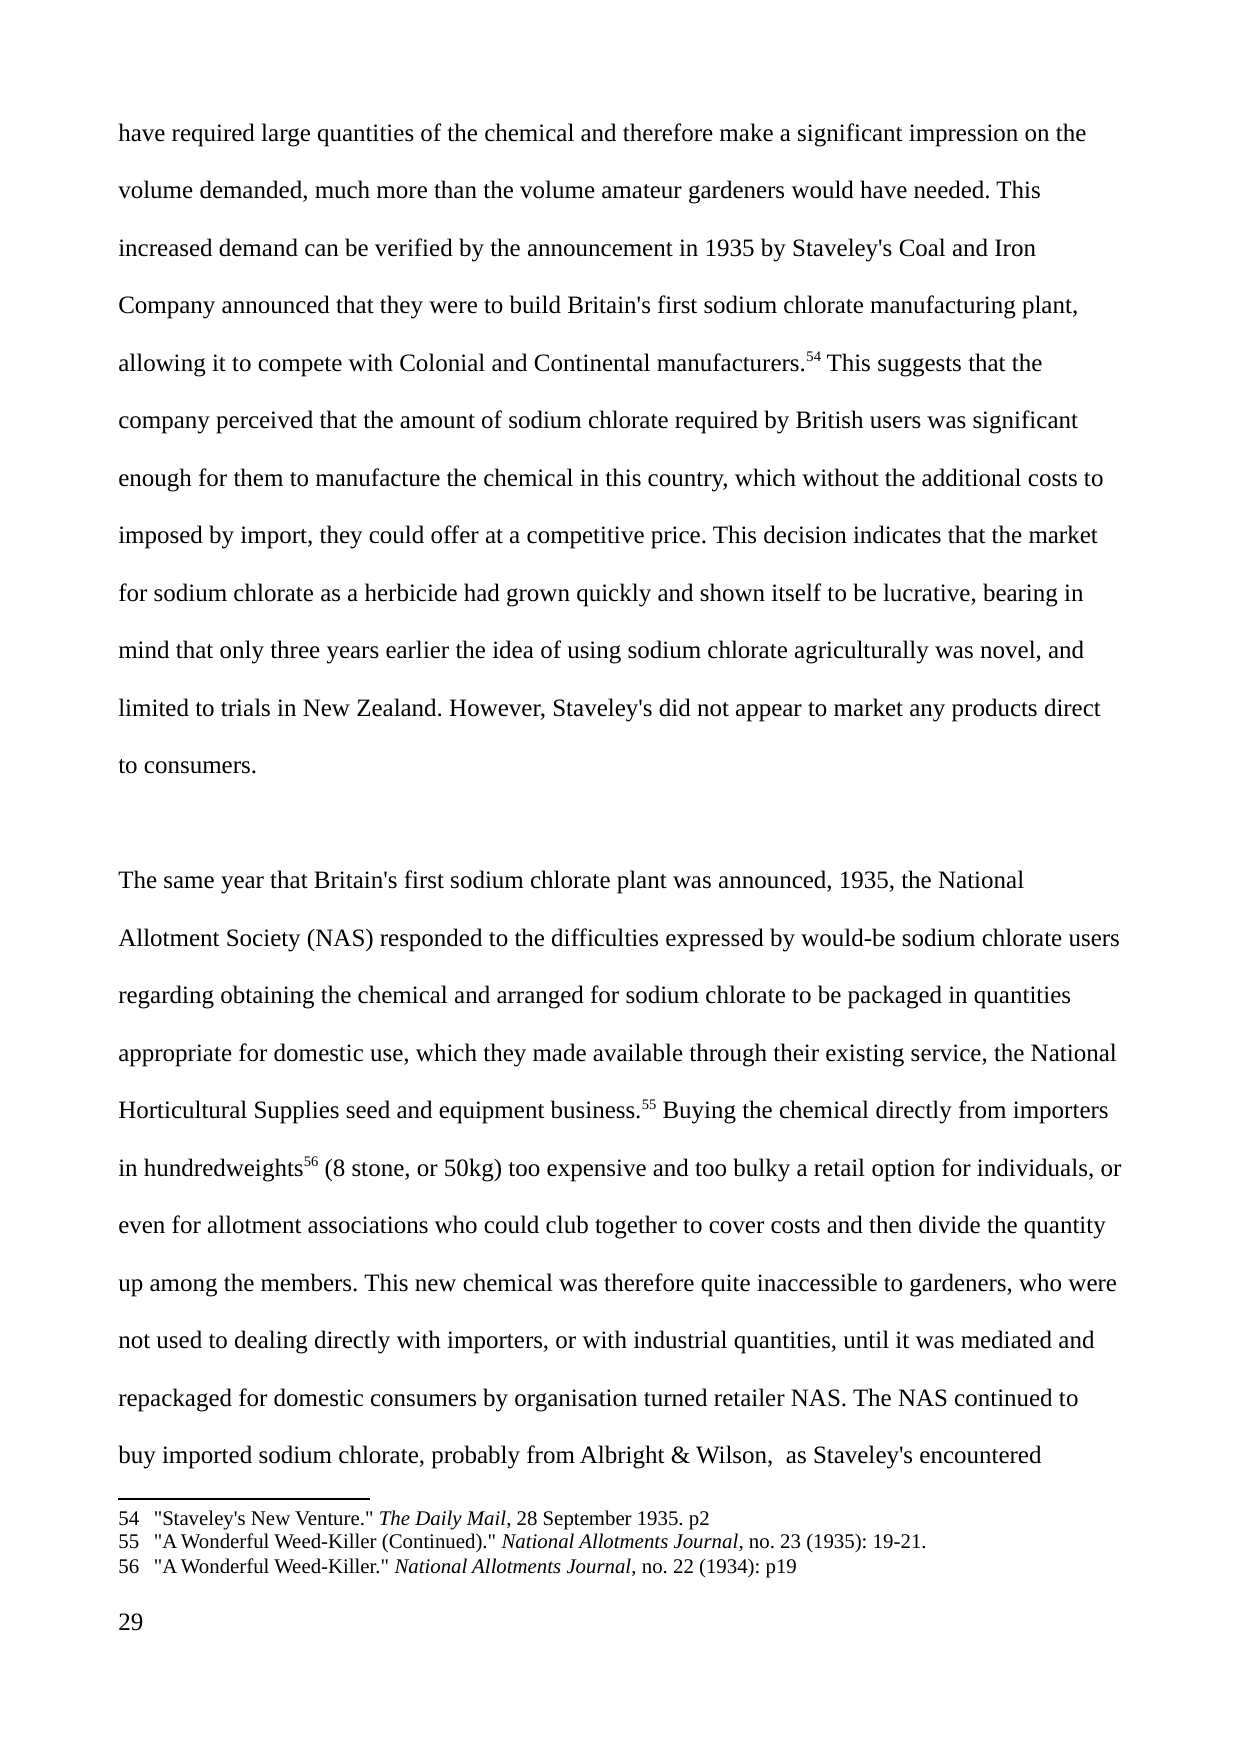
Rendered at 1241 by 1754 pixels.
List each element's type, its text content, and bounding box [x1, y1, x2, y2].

text "A Wonderful Weed-Killer (Continued)." National Allotments Journal, no. 23 (1935): 19-21. [118, 1529, 1122, 1553]
text The same year that Britain's first sodium chlorate plant was announced, 1935, the National Allotment Society (NAS) responded to the difficulties expressed by would-be sodium chlorate users regarding obtaining the chemical and arranged for sodium chlorate to be packaged in quantities appropriate for domestic use, which they made available through their existing service, the National Horticultural Supplies seed and equipment business. Buying the chemical directly from importers in hundredweights (8 stone, or 50kg) too expensive and too bulky a retail option for individuals, or even for allotment associations who could club together to cover costs and then divide the quantity up among the members. This new chemical was therefore quite inaccessible to gardeners, who were not used to dealing directly with importers, or with industrial quantities, until it was mediated and repackaged for domestic consumers by organisation turned retailer NAS. The NAS continued to buy imported sodium chlorate, probably from Albright & Wilson, as Staveley's encountered [118, 866, 1122, 1469]
text "Staveley's New Venture." The Daily Mail, 28 September 1935. p2 [118, 1505, 1122, 1529]
text have required large quantities of the chemical and therefore make a significant impression on the volume demanded, much more than the volume amateur gardeners would have needed. This increased demand can be verified by the announcement in 1935 by Staveley's Coal and Iron Company announced that they were to build Britain's first sodium chlorate manufacturing plant, allowing it to compete with Colonial and Continental manufacturers. This suggests that the company perceived that the amount of sodium chlorate required by British users was significant enough for them to manufacture the chemical in this country, which without the additional costs to imposed by import, they could offer at a competitive price. This decision indicates that the market for sodium chlorate as a herbicide had grown quickly and shown itself to be lucrative, bearing in mind that only three years earlier the idea of using sodium chlorate agriculturally was novel, and limited to trials in New Zealand. However, Staveley's did not appear to market any products direct to consumers. [118, 118, 1122, 779]
text "A Wonderful Weed-Killer." National Allotments Journal, no. 22 (1934): p19 [118, 1553, 1122, 1578]
